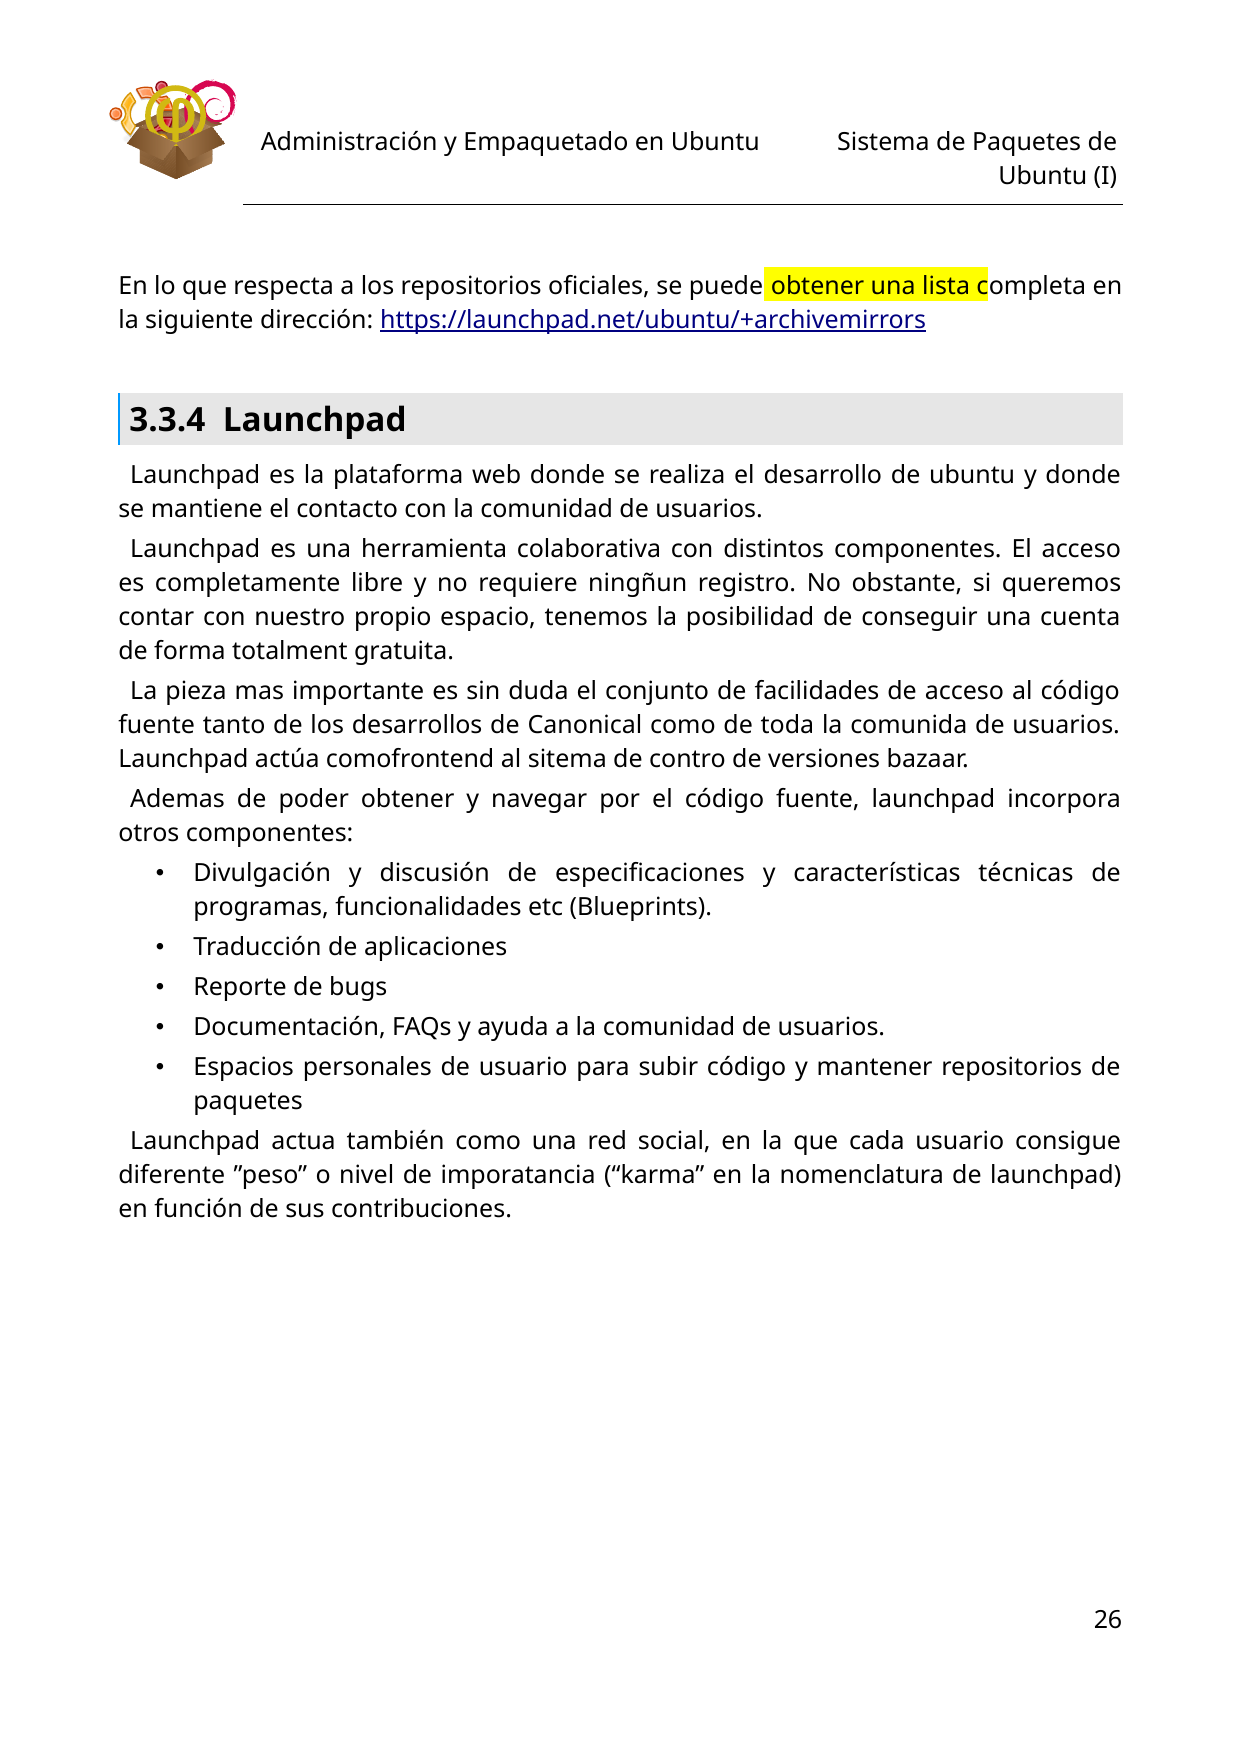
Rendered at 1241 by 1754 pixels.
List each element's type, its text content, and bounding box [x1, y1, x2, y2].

text Ademas de poder obtener y navegar por el código fuente, launchpad incorpora otros componentes: [118, 781, 1122, 849]
list Traducción de aplicaciones [156, 929, 1122, 963]
list Espacios personales de usuario para subir código y mantener repositorios de paquetes [156, 1049, 1122, 1117]
list Divulgación y discusión de especificaciones y características técnicas de programas, funcionalidades etc (Blueprints). [156, 855, 1122, 923]
text Launchpad es una herramienta colaborativa con distintos componentes. El acceso es completamente libre y no requiere ningñun registro. No obstante, si queremos contar con nuestro propio espacio, tenemos la posibilidad de conseguir una cuenta de forma totalment gratuita. [118, 530, 1122, 667]
list Documentación, FAQs y ayuda a la comunidad de usuarios. [156, 1009, 1122, 1043]
text Launchpad es la plataforma web donde se realiza el desarrollo de ubuntu y donde se mantiene el contacto con la comunidad de usuarios. [118, 456, 1122, 524]
text La pieza mas importante es sin duda el conjunto de facilidades de acceso al código fuente tanto de los desarrollos de Canonical como de toda la comunida de usuarios. Launchpad actúa comofrontend al sitema de contro de versiones bazaar. [118, 673, 1122, 775]
subtitle 3.3.4 Launchpad [120, 394, 1122, 444]
list Reporte de bugs [156, 969, 1122, 1003]
text En lo que respecta a los repositorios oficiales, se puede obtener una lista completa en la siguiente dirección: https://launchpad.net/ubuntu/+archivemirrors [118, 267, 1122, 335]
text Launchpad actua también como una red social, en la que cada usuario consigue diferente ”peso” o nivel de imporatancia (“karma” en la nomenclatura de launchpad) en función de sus contribuciones. [118, 1123, 1122, 1225]
